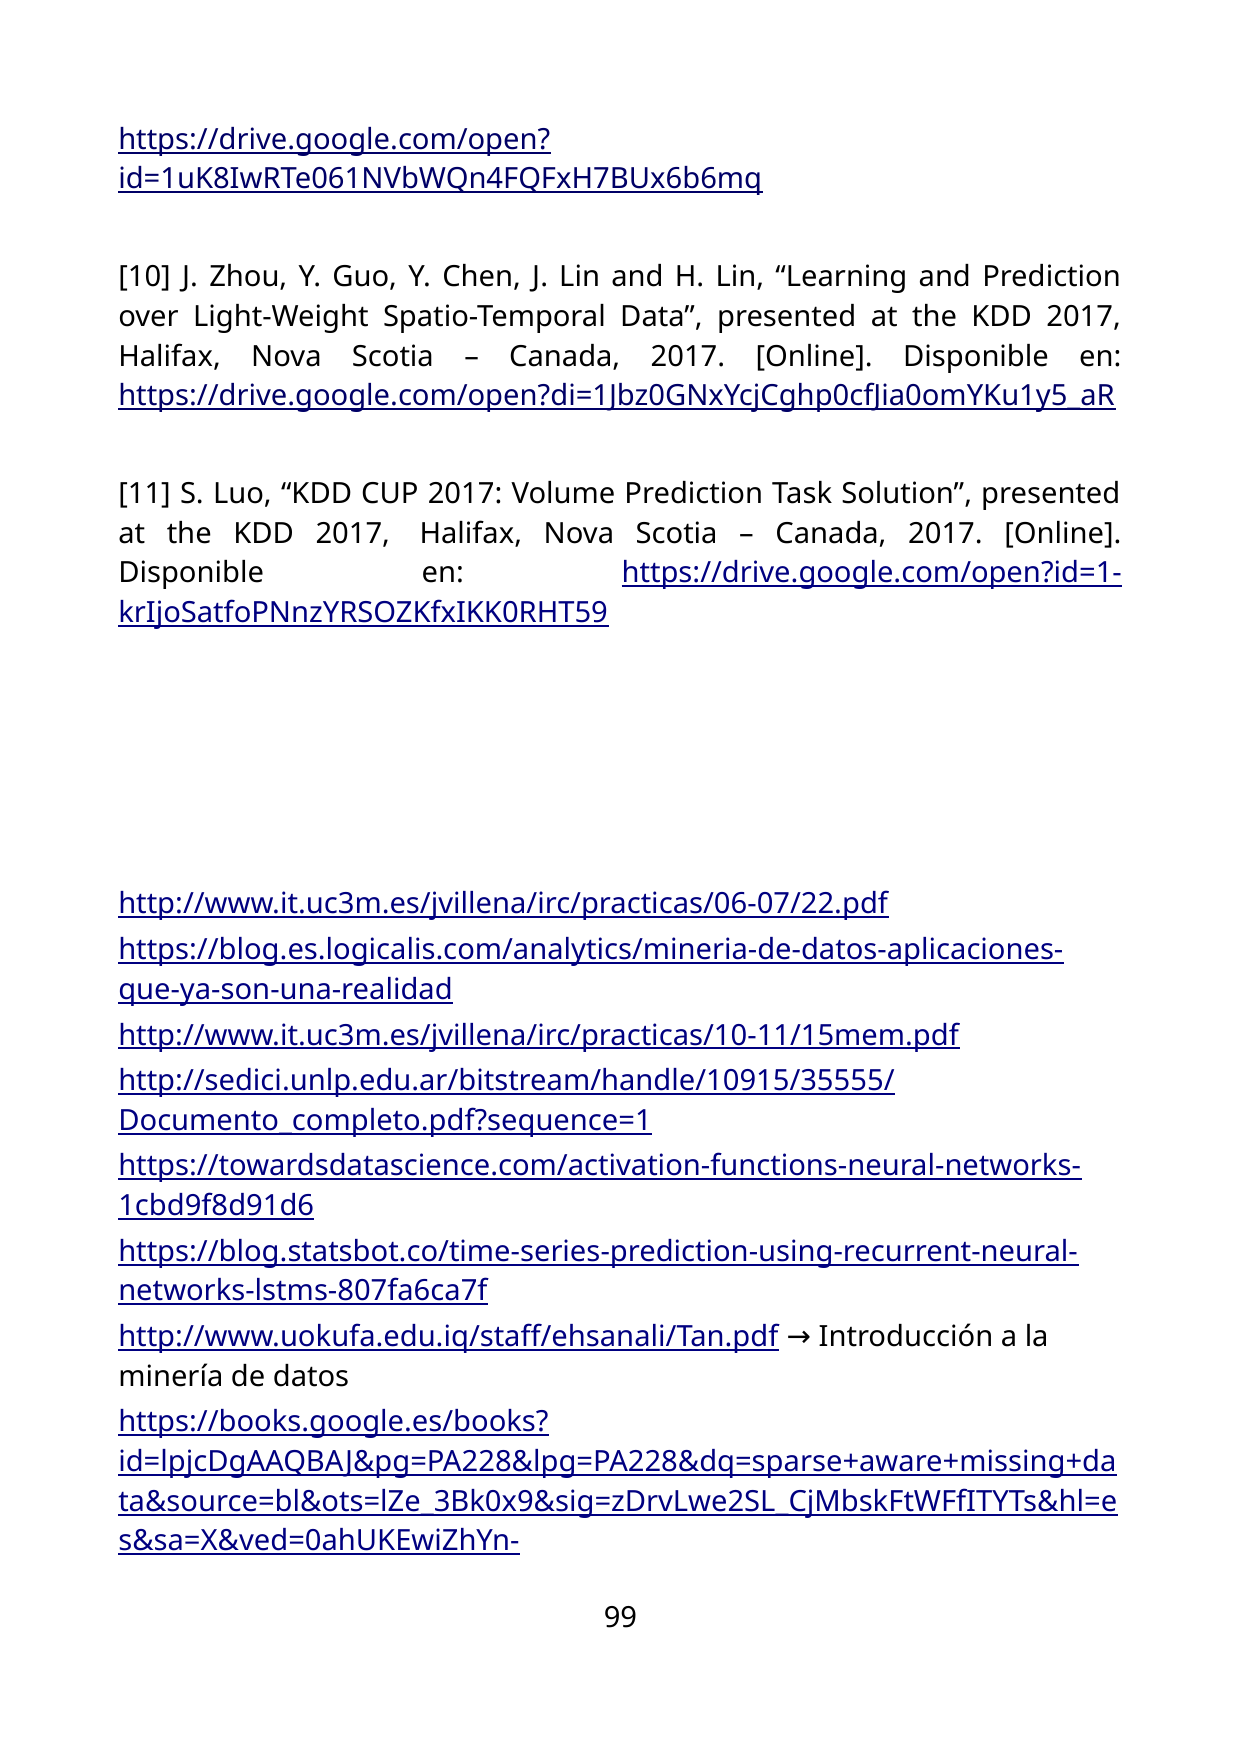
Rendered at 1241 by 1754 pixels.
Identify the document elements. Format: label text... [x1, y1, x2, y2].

text https://blog.statsbot.co/time-series-prediction-using-recurrent-neural-networks-lstms-807fa6ca7f [118, 1230, 1122, 1309]
text http://www.uokufa.edu.iq/staff/ehsanali/Tan.pdf → Introducción a la minería de datos [118, 1315, 1122, 1395]
text http://sedici.unlp.edu.ar/bitstream/handle/10915/35555/Documento_completo.pdf?sequence=1 [118, 1059, 1122, 1139]
text https://blog.es.logicalis.com/analytics/mineria-de-datos-aplicaciones-que-ya-son-una-realidad [118, 928, 1122, 1008]
text [11] S. Luo, “KDD CUP 2017: Volume Prediction Task Solution”, presented at the KDD 2017, Halifax, Nova Scotia – Canada, 2017. [Online]. Disponible en: https://drive.google.com/open?id=1-krIjoSatfoPNnzYRSOZKfxIKK0RHT59 [118, 472, 1122, 631]
text https://towardsdatascience.com/activation-functions-neural-networks-1cbd9f8d91d6 [118, 1145, 1122, 1224]
text https://books.google.es/books?id=lpjcDgAAQBAJ&pg=PA228&lpg=PA228&dq=sparse+aware+missing+data&source=bl&ots=lZe_3Bk0x9&sig=zDrvLwe2SL_CjMbskFtWFfITYTs&hl=es&sa=X&ved=0ahUKEwiZhYn- [118, 1401, 1122, 1559]
text http://www.it.uc3m.es/jvillena/irc/practicas/06-07/22.pdf [118, 883, 1122, 922]
text https://drive.google.com/open?id=1uK8IwRTe061NVbWQn4FQFxH7BUx6b6mq [118, 118, 1122, 197]
text http://www.it.uc3m.es/jvillena/irc/practicas/10-11/15mem.pdf [118, 1014, 1122, 1053]
text [10] J. Zhou, Y. Guo, Y. Chen, J. Lin and H. Lin, “Learning and Prediction over Light-Weight Spatio-Temporal Data”, presented at the KDD 2017, Halifax, Nova Scotia – Canada, 2017. [Online]. Disponible en: https://drive.google.com/open?di=1Jbz0GNxYcjCghp0cfJia0omYKu1y5_aR [118, 256, 1122, 414]
